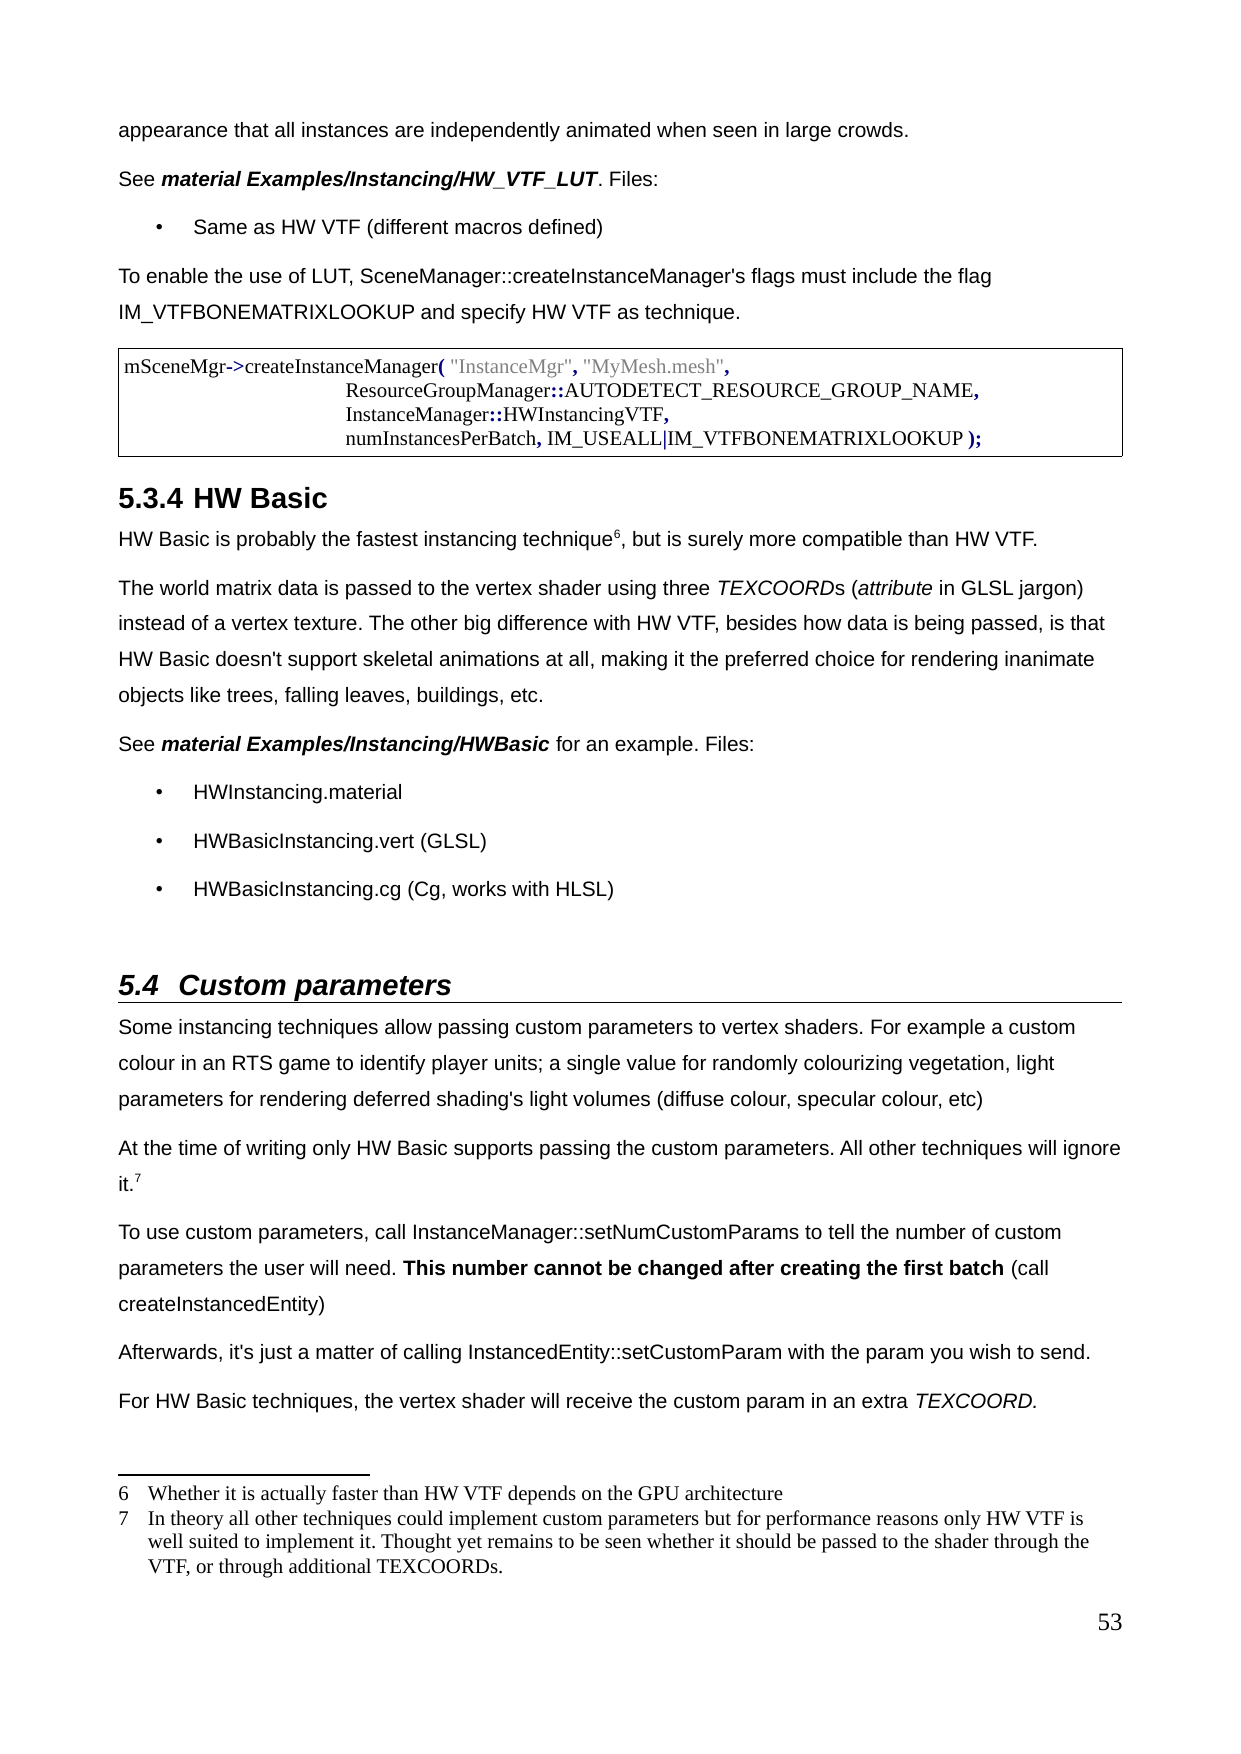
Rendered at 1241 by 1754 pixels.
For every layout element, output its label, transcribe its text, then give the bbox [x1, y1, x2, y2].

text HW Basic is probably the fastest instancing technique, but is surely more compatible than HW VTF. [118, 527, 1122, 551]
list HWBasicInstancing.vert (GLSL) [156, 828, 1122, 853]
text appearance that all instances are independently animated when seen in large crowds. [118, 118, 1122, 142]
text To enable the use of LUT, SceneManager::createInstanceManager's flags must include the flag IM_VTFBONEMATRIXLOOKUP and specify HW VTF as technique. [118, 263, 1122, 323]
text The world matrix data is passed to the vertex shader using three TEXCOORDs (attribute in GLSL jargon) instead of a vertex texture. The other big difference with HW VTF, besides how data is being passed, is that HW Basic doesn't support skeletal animations at all, making it the preferred choice for rendering inanimate objects like trees, falling leaves, buildings, etc. [118, 575, 1122, 707]
text To use custom parameters, call InstanceManager::setNumCustomParams to tell the number of custom parameters the user will need. This number cannot be changed after creating the first batch (call createInstancedEntity) [118, 1220, 1122, 1316]
text Afterwards, it's just a matter of calling InstancedEntity::setCustomParam with the param you wish to send. [118, 1340, 1122, 1364]
text See material Examples/Instancing/HWBasic for an example. Files: [118, 732, 1122, 756]
list HWInstancing.material [156, 780, 1122, 804]
text For HW Basic techniques, the vertex shader will receive the custom param in an extra TEXCOORD. [118, 1388, 1122, 1412]
text At the time of writing only HW Basic supports passing the custom parameters. All other techniques will ignore it. [118, 1135, 1122, 1195]
text In theory all other techniques could implement custom parameters but for performance reasons only HW VTF is well suited to implement it. Thought yet remains to be seen whether it should be passed to the shader through the VTF, or through additional TEXCOORDs. [118, 1505, 1122, 1578]
table_header mSceneMgr->createInstanceManager( "InstanceMgr", "MyMesh.mesh", ResourceGroupManager::AUTODETECT_RESOURCE_GROUP_NAME, InstanceManager::HWInstancingVTF, numInstancesPerBatch, IM_USEALL|IM_VTFBONEMATRIXLOOKUP ); [119, 349, 1122, 456]
list HWBasicInstancing.cg (Cg, works with HLSL) [156, 877, 1122, 901]
text Some instancing techniques allow passing custom parameters to vertex shaders. For example a custom colour in an RTS game to identify player units; a single value for randomly colourizing vegetation, light parameters for rendering deferred shading's light volumes (diffuse colour, specular colour, etc) [118, 1015, 1122, 1111]
text Whether it is actually faster than HW VTF depends on the GPU architecture [118, 1481, 1122, 1505]
subtitle HW Basic [118, 481, 1122, 514]
list Same as HW VTF (different macros defined) [156, 215, 1122, 239]
subtitle Custom parameters [118, 968, 1122, 1002]
text See material Examples/Instancing/HW_VTF_LUT. Files: [118, 167, 1122, 191]
